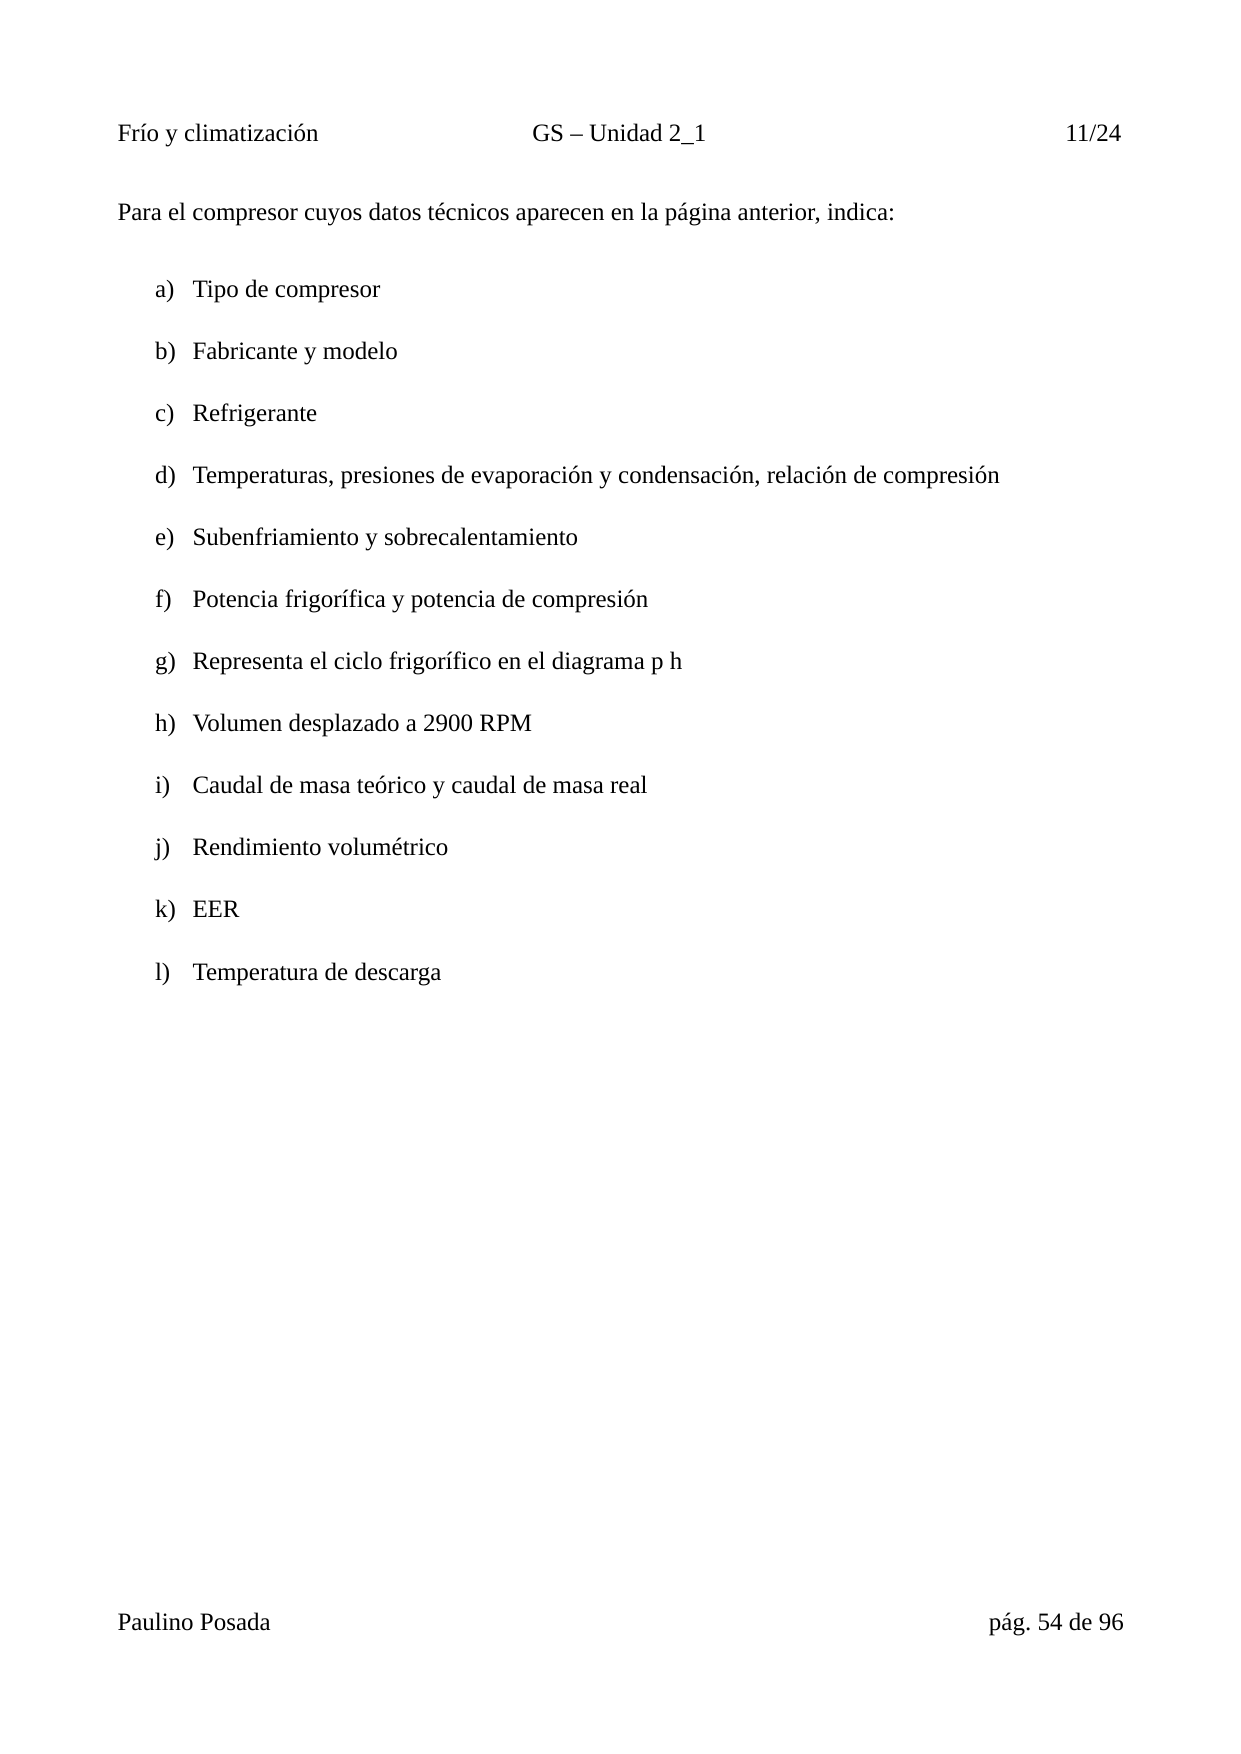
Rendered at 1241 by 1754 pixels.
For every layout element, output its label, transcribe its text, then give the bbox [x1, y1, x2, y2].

list Subenfriamiento y sobrecalentamiento [155, 522, 1123, 551]
list Representa el ciclo frigorífico en el diagrama p h [155, 646, 1123, 675]
list Temperaturas, presiones de evaporación y condensación, relación de compresión [155, 460, 1123, 489]
list Temperatura de descarga [155, 957, 1123, 985]
list EER [155, 894, 1123, 923]
list Refrigerante [155, 398, 1123, 427]
list Volumen desplazado a 2900 RPM [155, 708, 1123, 737]
list Rendimiento volumétrico [155, 832, 1123, 861]
list Tipo de compresor [155, 274, 1123, 302]
list Caudal de masa teórico y caudal de masa real [155, 770, 1123, 799]
list Potencia frigorífica y potencia de compresión [155, 584, 1123, 613]
list Fabricante y modelo [155, 336, 1123, 364]
text Para el compresor cuyos datos técnicos aparecen en la página anterior, indica: [117, 197, 1123, 226]
